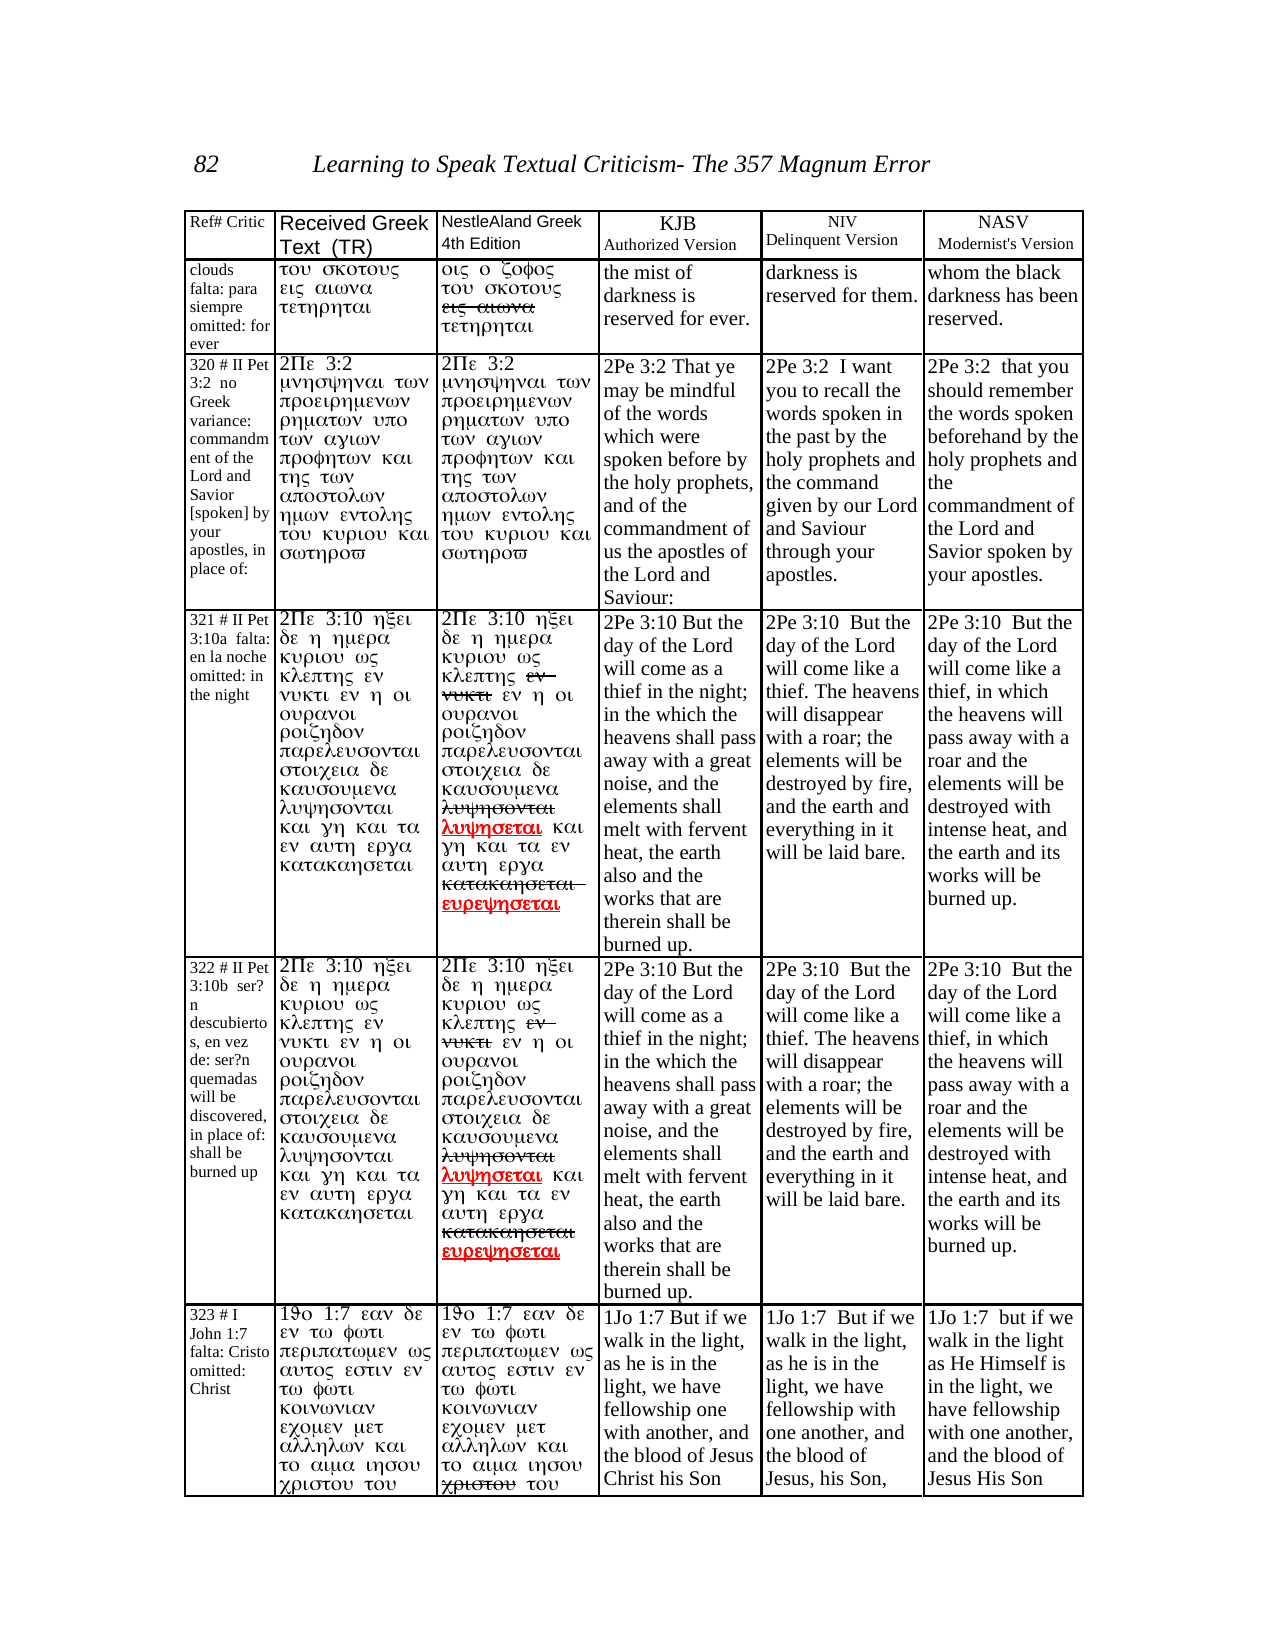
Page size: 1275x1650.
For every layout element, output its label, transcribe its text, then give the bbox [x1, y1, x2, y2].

table_cell 2Pe 3:10 But the day of the Lord will come as a thief in the night; in the which the heavens shall pass away with a great noise, and the elements shall melt with fervent heat, the earth also and the works that are therein shall be burned up. [600, 611, 760, 956]
table_cell 321 # II Pet 3:10a falta: en la noche omitted: in the night [186, 611, 274, 956]
table_cell 2Pe 3:2 that you should remember the words spoken beforehand by the holy prophets and the commandment of the Lord and Savior spoken by your apostles. [925, 355, 1082, 609]
table_cell 1Jo 1:7 ean de en tw fwti peripatwmen wV autoV estin en tw fwti koinwnian ecomen met allhlwn kai to aima ihsou cristou tou [438, 1306, 598, 1495]
table_header NestleAland Greek 4th Edition [438, 212, 598, 258]
table_cell 2Pe 3:10 But the day of the Lord will come like a thief. The heavens will disappear with a roar; the elements will be destroyed by fire, and the earth and everything in it will be laid bare. [763, 958, 922, 1303]
table_cell 1Jo 1:7 But if we walk in the light, as he is in the light, we have fellowship one with another, and the blood of Jesus Christ his Son [600, 1306, 760, 1495]
table_cell 2Pe 3:2 mnhsyhnai twn proeirhmenwn rhmatwn upo twn agiwn profhtwn kai thV twn apostolwn hmwn entolhV tou kuriou kai swthrov [276, 355, 436, 609]
table_cell 2Pe 3:10 hxei de h hmera kuriou wV klepthV en nukti en h oi ouranoi roizhdon pareleusontai stoiceia de kausoumena luyhsontai kai gh kai ta en auth erga katakahsetai [276, 958, 436, 1303]
table_cell oiV o zofoV tou skotouV eiV aiwna tethrhtai [438, 261, 598, 353]
table_cell 2Pe 3:10 hxei de h hmera kuriou wV klepthV en nukti en h oi ouranoi roizhdon pareleusontai stoiceia de kausoumena luyhsontai kai gh kai ta en auth erga katakahsetai [276, 611, 436, 956]
table_cell 320 # II Pet 3:2 no Greek variance: commandment of the Lord and Savior [spoken] by your apostles, in place of: [186, 355, 274, 609]
table_cell 1Jo 1:7 but if we walk in the light as He Himself is in the light, we have fellowship with one another, and the blood of Jesus His Son [925, 1306, 1082, 1495]
table_cell 2Pe 3:10 But the day of the Lord will come like a thief, in which the heavens will pass away with a roar and the elements will be destroyed with intense heat, and the earth and its works will be burned up. [925, 611, 1082, 956]
table_cell darkness is reserved for them. [763, 261, 922, 353]
table_cell 2Pe 3:10 hxei de h hmera kuriou wV klepthV en nukti en h oi ouranoi roizhdon pareleusontai stoiceia de kausoumena luyhsontai luyhsetai kai gh kai ta en auth erga katakahsetai eureyhsetai [438, 958, 598, 1303]
table_cell 322 # II Pet 3:10b ser?n descubiertos, en vez de: ser?n quemadas will be discovered, in place of: shall be burned up [186, 958, 274, 1303]
table_cell 2Pe 3:2 That ye may be mindful of the words which were spoken before by the holy prophets, and of the commandment of us the apostles of the Lord and Saviour: [600, 355, 760, 609]
table_cell the mist of darkness is reserved for ever. [600, 261, 760, 353]
table_cell 1Jo 1:7 But if we walk in the light, as he is in the light, we have fellowship with one another, and the blood of Jesus, his Son, [763, 1306, 922, 1495]
table_cell 2Pe 3:10 But the day of the Lord will come like a thief. The heavens will disappear with a roar; the elements will be destroyed by fire, and the earth and everything in it will be laid bare. [763, 611, 922, 956]
table_cell 2Pe 3:2 I want you to recall the words spoken in the past by the holy prophets and the command given by our Lord and Saviour through your apostles. [763, 355, 922, 609]
table_cell whom the black darkness has been reserved. [925, 261, 1082, 353]
table_cell 2Pe 3:10 hxei de h hmera kuriou wV klepthV en nukti en h oi ouranoi roizhdon pareleusontai stoiceia de kausoumena luyhsontai luyhsetai kai gh kai ta en auth erga katakahsetai eureyhsetai [438, 611, 598, 956]
table_cell 1Jo 1:7 ean de en tw fwti peripatwmen wV autoV estin en tw fwti koinwnian ecomen met allhlwn kai to aima ihsou cristou tou [276, 1306, 436, 1495]
table_cell 2Pe 3:10 But the day of the Lord will come as a thief in the night; in the which the heavens shall pass away with a great noise, and the elements shall melt with fervent heat, the earth also and the works that are therein shall be burned up. [600, 958, 760, 1303]
table_cell clouds falta: para siempre omitted: for ever [186, 261, 274, 353]
table_cell 2Pe 3:2 mnhsyhnai twn proeirhmenwn rhmatwn upo twn agiwn profhtwn kai thV twn apostolwn hmwn entolhV tou kuriou kai swthrov [438, 355, 598, 609]
table_header NASV Modernist's Version [925, 212, 1082, 258]
table_header NIV Delinquent Version [763, 212, 922, 258]
table_header Received Greek Text (TR) [276, 212, 436, 258]
table_header Ref# Critic [186, 212, 274, 258]
table_header KJB Authorized Version [600, 212, 760, 258]
table_cell 2Pe 3:10 But the day of the Lord will come like a thief, in which the heavens will pass away with a roar and the elements will be destroyed with intense heat, and the earth and its works will be burned up. [925, 958, 1082, 1303]
table_cell tou skotouV eiV aiwna tethrhtai [276, 261, 436, 353]
table_cell 323 # I John 1:7 falta: Cristo omitted: Christ [186, 1306, 274, 1495]
